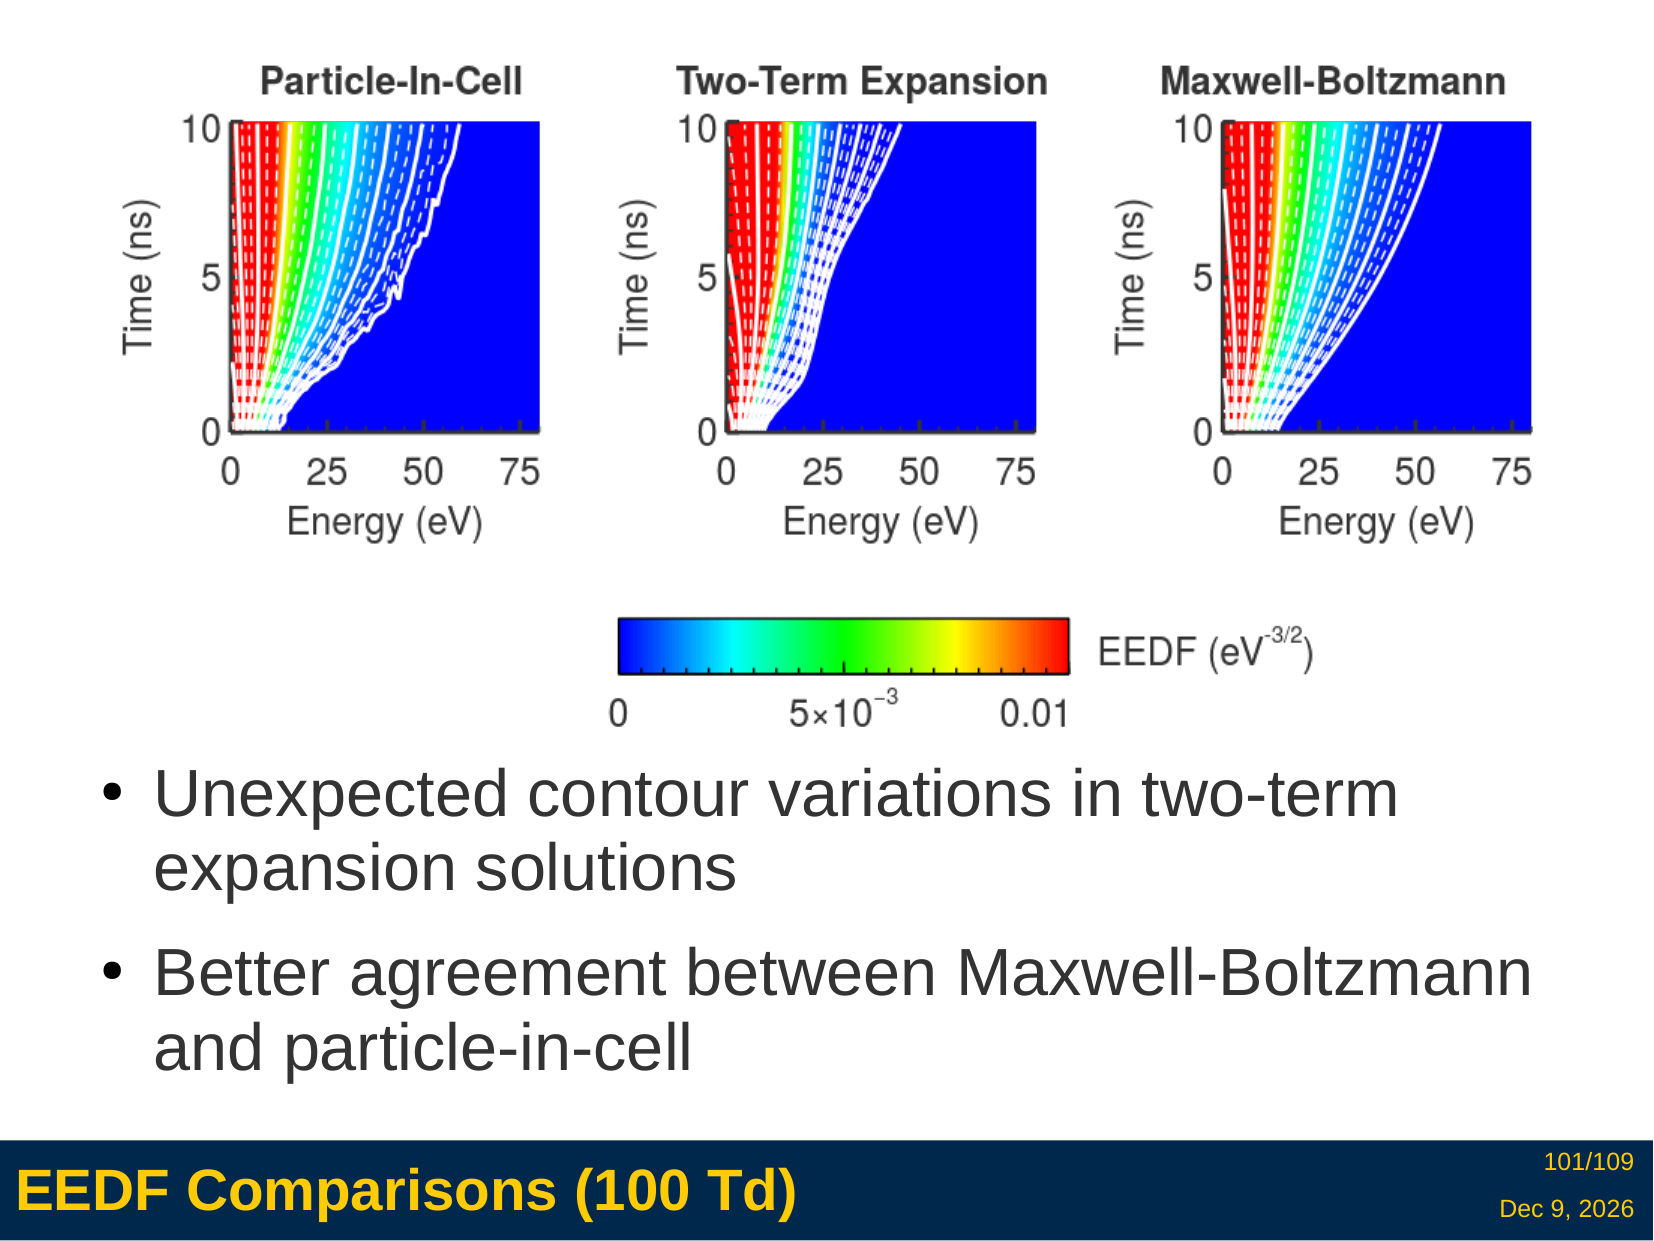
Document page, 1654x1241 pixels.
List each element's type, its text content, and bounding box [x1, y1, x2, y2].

picture [81, 57, 1569, 733]
title EEDF Comparisons (100 Td) [14, 1140, 1380, 1241]
list Unexpected contour variations in two-term expansion solutions Better agreement between Maxwell-Boltzmann and particle-in-cell [82, 750, 1571, 1090]
